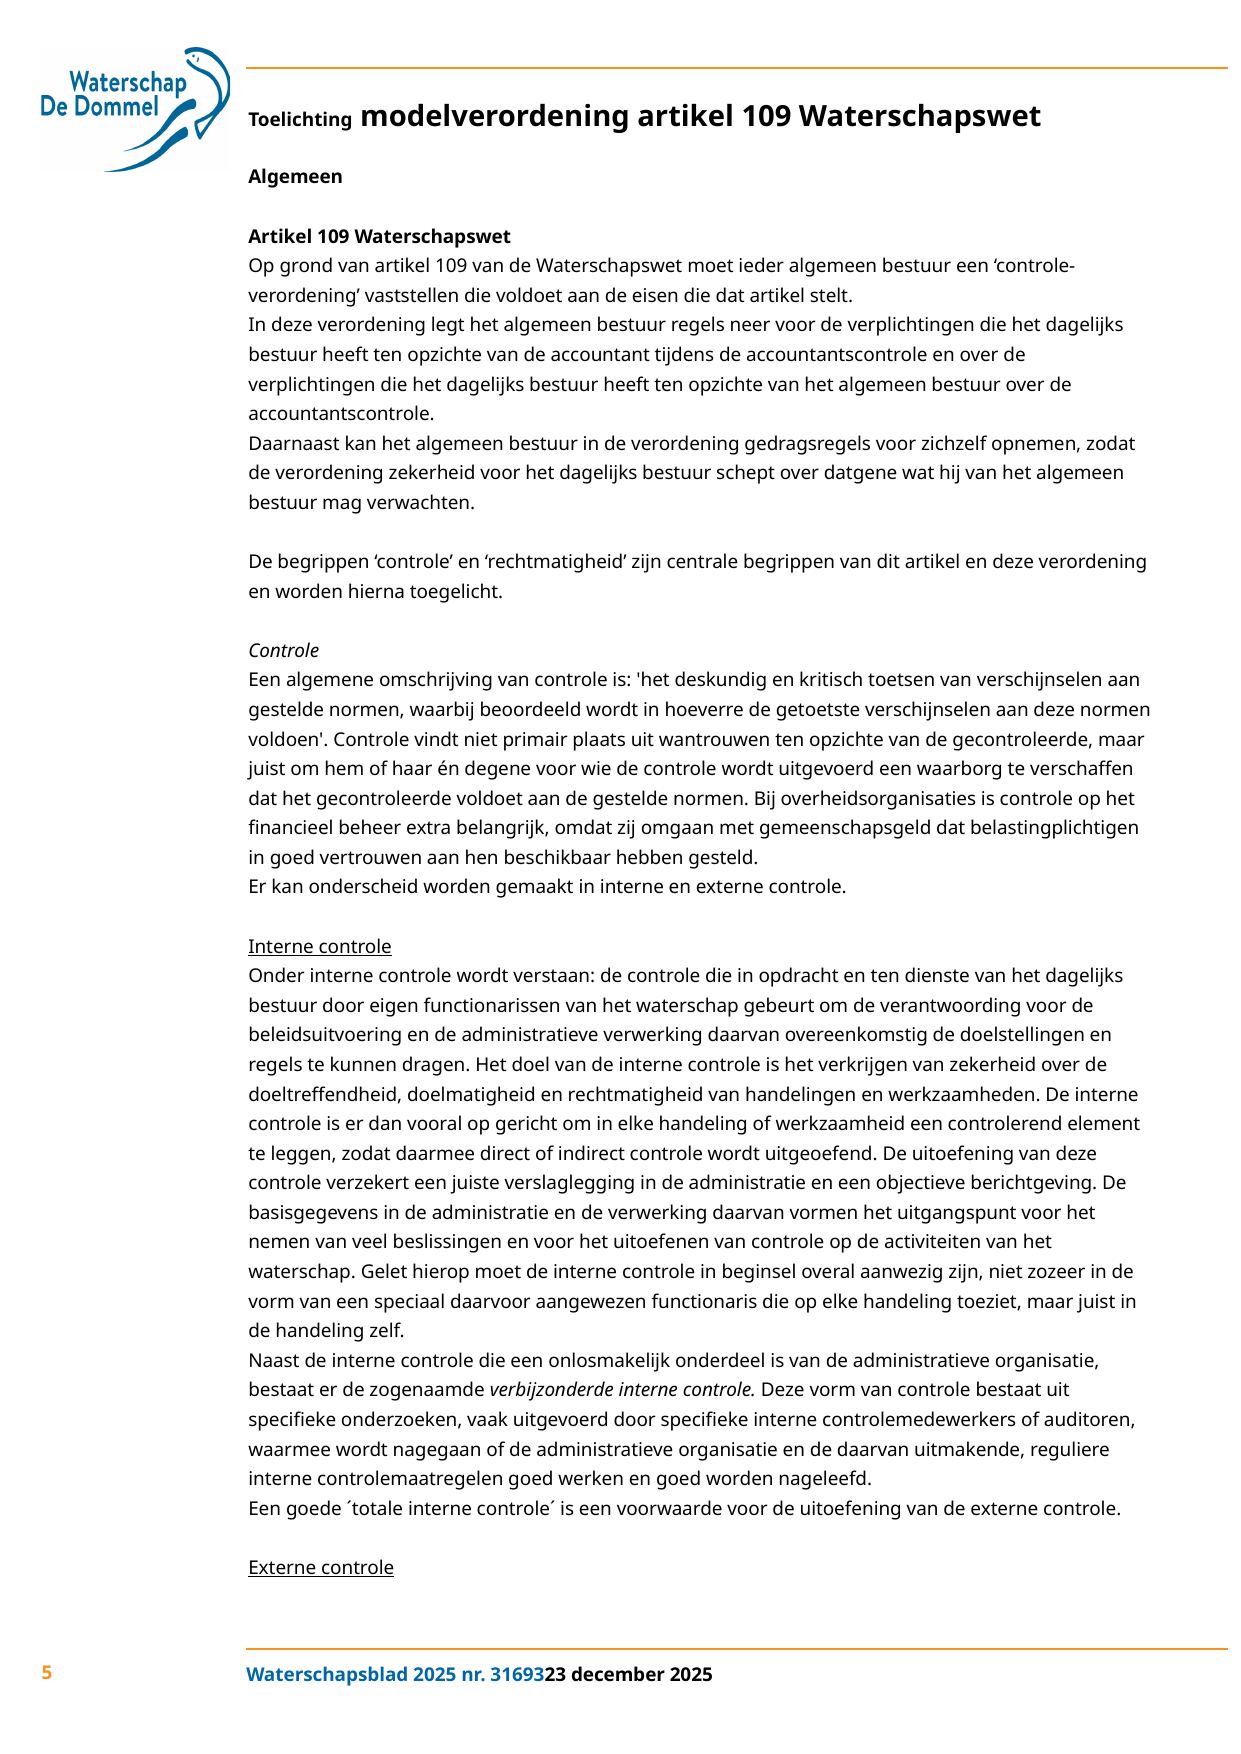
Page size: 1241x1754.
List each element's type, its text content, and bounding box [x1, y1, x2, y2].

text Een goede ´totale interne controle´ is een voorwaarde voor de uitoefening van de externe controle. [248, 1495, 1152, 1521]
text Interne controle [248, 933, 1152, 958]
text Toelichting modelverordening artikel 109 Waterschapswet [248, 95, 1152, 134]
picture [198, 118, 210, 131]
text Externe controle [248, 1554, 1152, 1580]
text Naast de interne controle die een onlosmakelijk onderdeel is van de administratieve organisatie, bestaat er de zogenaamde verbijzonderde interne controle. Deze vorm van controle bestaat uit specifieke onderzoeken, vaak uitgevoerd door specifieke interne controlemedewerkers of auditoren, waarmee wordt nagegaan of de administratieve organisatie en de daarvan uitmakende, reguliere interne controlemaatregelen goed werken en goed worden nageleefd. [248, 1347, 1152, 1491]
picture [41, 47, 231, 172]
text Algemeen [248, 164, 1152, 189]
text Daarnaast kan het algemeen bestuur in de verordening gedragsregels voor zichzelf opnemen, zodat de verordening zekerheid voor het dagelijks bestuur schept over datgene wat hij van het algemeen bestuur mag verwachten. [248, 430, 1152, 515]
text In deze verordening legt het algemeen bestuur regels neer voor de verplichtingen die het dagelijks bestuur heeft ten opzichte van de accountant tijdens de accountantscontrole en over de verplichtingen die het dagelijks bestuur heeft ten opzichte van het algemeen bestuur over de accountantscontrole. [248, 312, 1152, 426]
text Onder interne controle wordt verstaan: de controle die in opdracht en ten dienste van het dagelijks bestuur door eigen functionarissen van het waterschap gebeurt om de verantwoording voor de beleidsuitvoering en de administratieve verwerking daarvan overeenkomstig de doelstellingen en regels te kunnen dragen. Het doel van de interne controle is het verkrijgen van zekerheid over de doeltreffendheid, doelmatigheid en rechtmatigheid van handelingen en werkzaamheden. De interne controle is er dan vooral op gericht om in elke handeling of werkzaamheid een controlerend element te leggen, zodat daarmee direct of indirect controle wordt uitgeoefend. De uitoefening van deze controle verzekert een juiste verslaglegging in de administratie en een objectieve berichtgeving. De basisgegevens in de administratie en de verwerking daarvan vormen het uitgangspunt voor het nemen van veel beslissingen en voor het uitoefenen van controle op de activiteiten van het waterschap. Gelet hierop moet de interne controle in beginsel overal aanwezig zijn, niet zozeer in de vorm van een speciaal daarvoor aangewezen functionaris die op elke handeling toeziet, maar juist in de handeling zelf. [248, 962, 1152, 1343]
picture [204, 47, 231, 76]
text De begrippen ‘controle’ en ‘rechtmatigheid’ zijn centrale begrippen van dit artikel en deze verordening en worden hierna toegelicht. [248, 548, 1152, 603]
text Een algemene omschrijving van controle is: 'het deskundig en kritisch toetsen van verschijnselen aan gestelde normen, waarbij beoordeeld wordt in hoeverre de getoetste verschijnselen aan deze normen voldoen'. Controle vindt niet primair plaats uit wantrouwen ten opzichte van de gecontroleerde, maar juist om hem of haar én degene voor wie de controle wordt uitgevoerd een waarborg te verschaffen dat het gecontroleerde voldoet aan de gestelde normen. Bij overheidsorganisaties is controle op het financieel beheer extra belangrijk, omdat zij omgaan met gemeenschapsgeld dat belastingplichtigen in goed vertrouwen aan hen beschikbaar hebben gesteld. [248, 667, 1152, 870]
text Controle [248, 637, 1152, 663]
picture [45, 99, 51, 111]
text Artikel 109 Waterschapswet [248, 223, 1152, 248]
text Er kan onderscheid worden gemaakt in interne en externe controle. [248, 874, 1152, 899]
text Op grond van artikel 109 van de Waterschapswet moet ieder algemeen bestuur een ‘controle-verordening’ vaststellen die voldoet aan de eisen die dat artikel stelt. [248, 252, 1152, 308]
